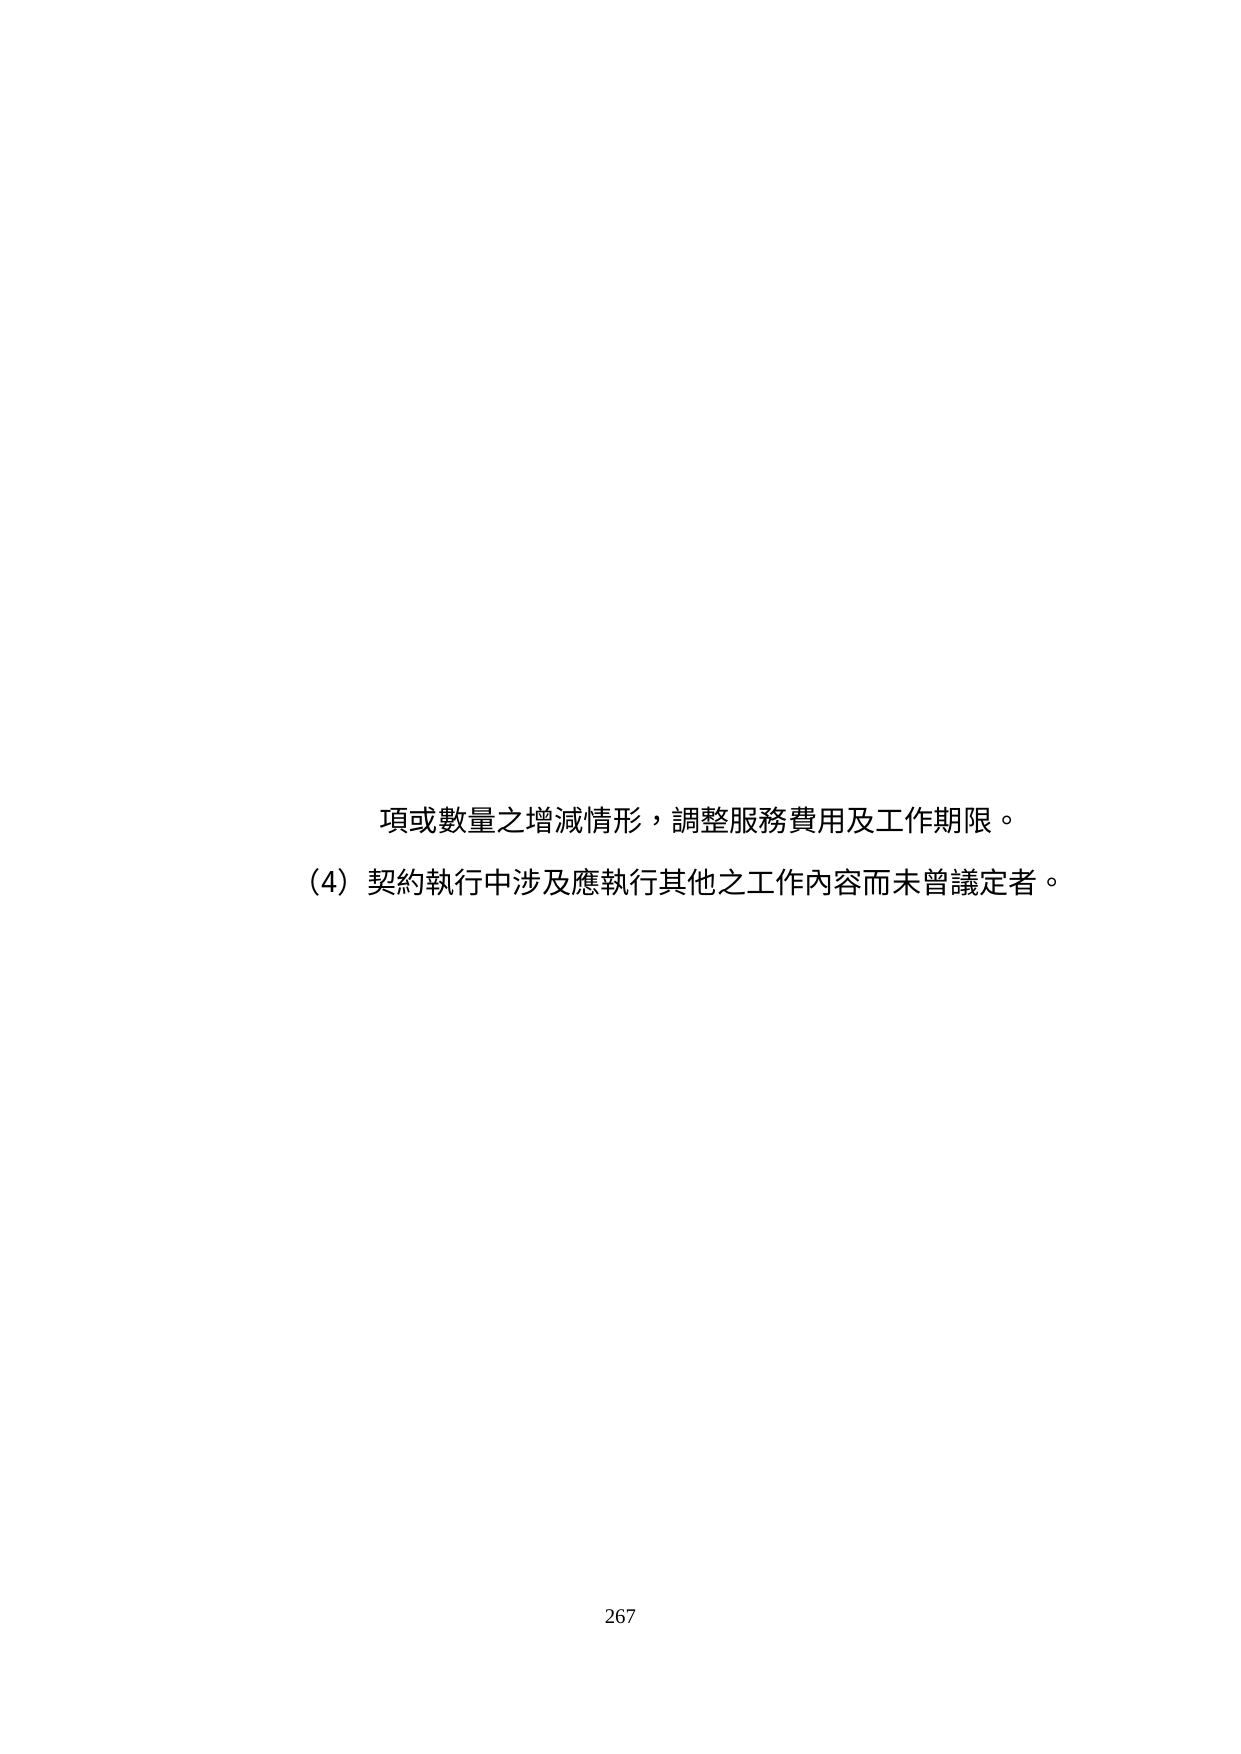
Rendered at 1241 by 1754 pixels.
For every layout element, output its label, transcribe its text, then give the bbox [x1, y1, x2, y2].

list 項或數量之增減情形，調整服務費用及工作期限。 [291, 777, 1053, 839]
list 契約執行中涉及應執行其他之工作內容而未曾議定者。 [291, 839, 1053, 902]
